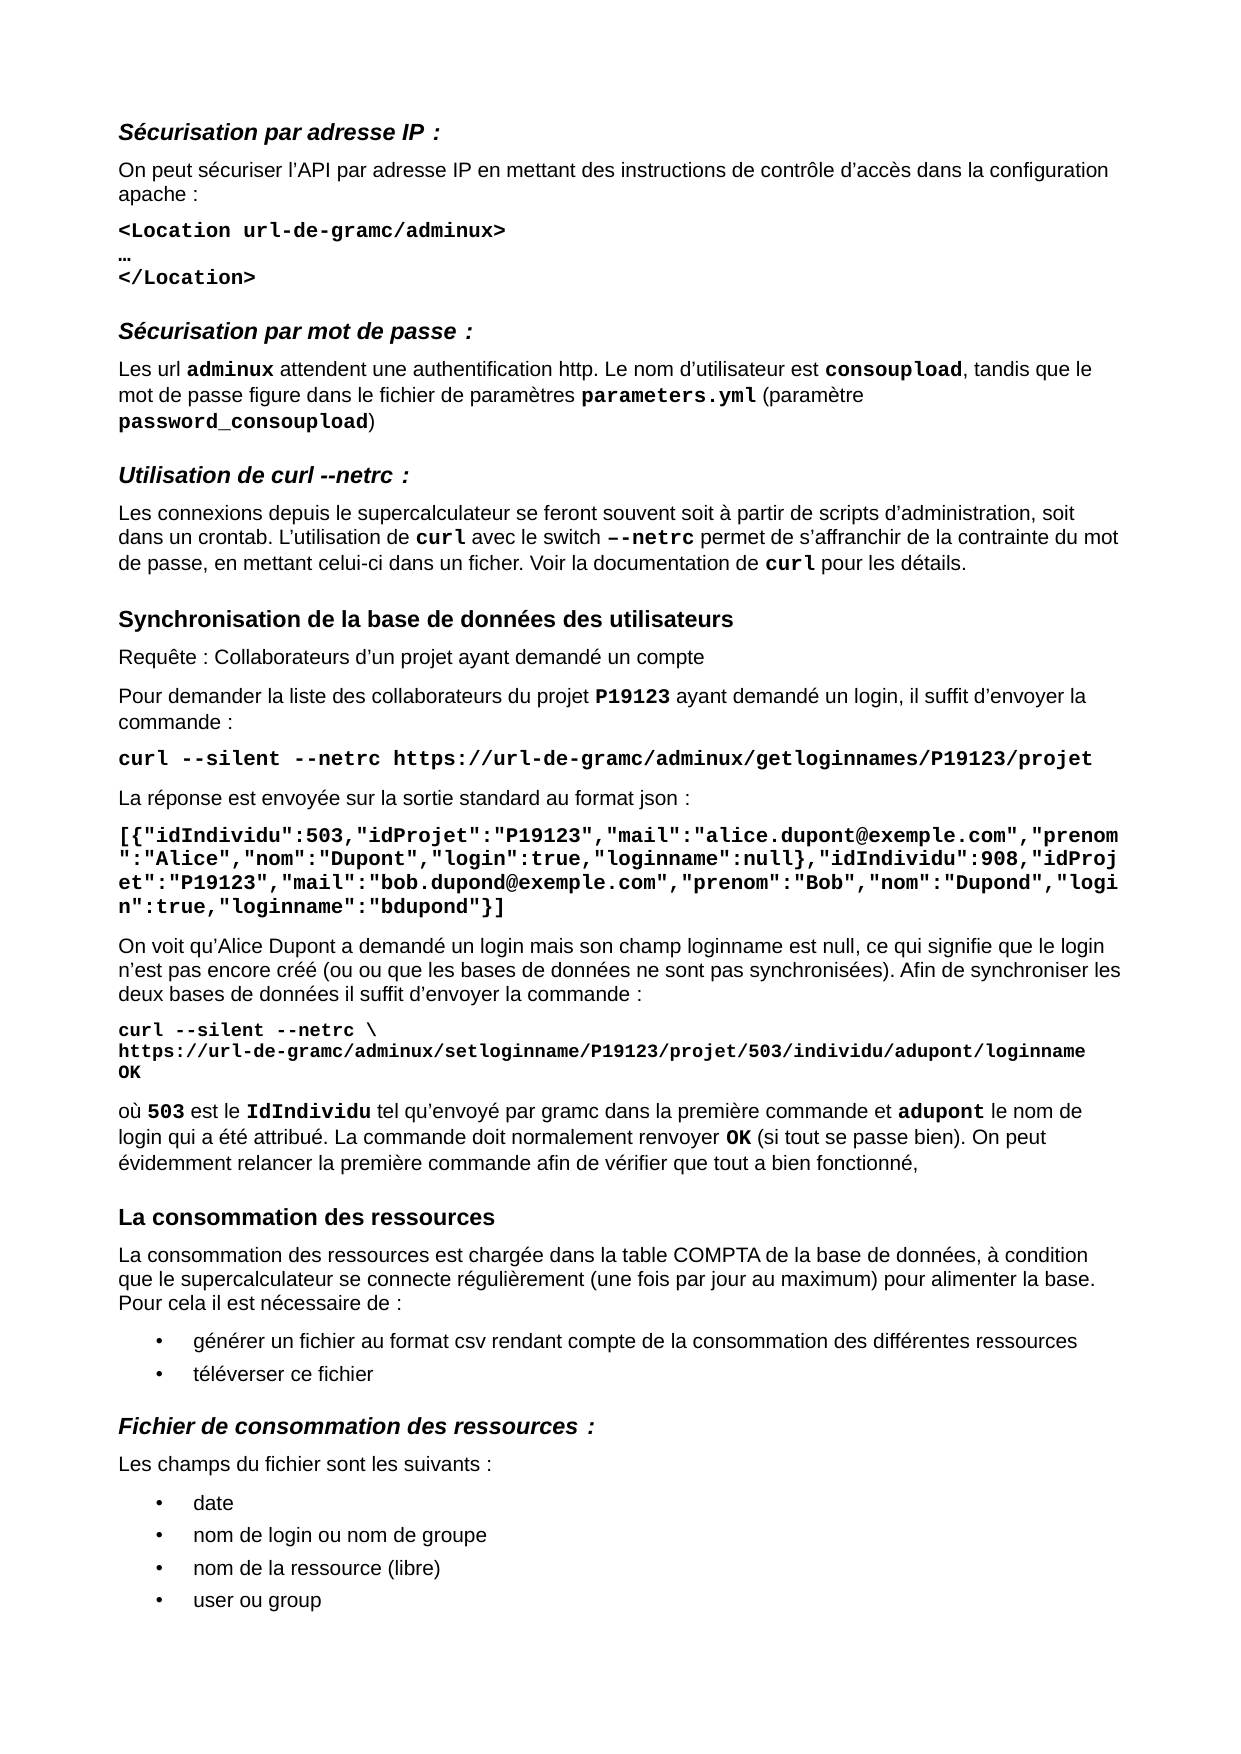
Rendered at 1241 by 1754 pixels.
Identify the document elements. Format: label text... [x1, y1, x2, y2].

text Pour demander la liste des collaborateurs du projet P19123 ayant demandé un login, il suffit d’envoyer la commande : [118, 684, 1122, 733]
text curl --silent --netrc https://url-de-gramc/adminux/getloginnames/P19123/projet [118, 748, 1122, 772]
text Les url adminux attendent une authentification http. Le nom d’utilisateur est consoupload, tandis que le mot de passe figure dans le fichier de paramètres parameters.yml (paramètre password_consoupload) [118, 357, 1122, 435]
text où 503 est le IdIndividu tel qu’envoyé par gramc dans la première commande et adupont le nom de login qui a été attribué. La commande doit normalement renvoyer OK (si tout se passe bien). On peut évidemment relancer la première commande afin de vérifier que tout a bien fonctionné, [118, 1099, 1122, 1174]
subtitle Synchronisation de la base de données des utilisateurs [118, 606, 1122, 633]
text On voit qu’Alice Dupont a demandé un login mais son champ loginname est null, ce qui signifie que le login n’est pas encore créé (ou ou que les bases de données ne sont pas synchronisées). Afin de synchroniser les deux bases de données il suffit d’envoyer la commande : [118, 934, 1122, 1006]
text La réponse est envoyée sur la sortie standard au format json : [118, 786, 1122, 810]
list nom de login ou nom de groupe [156, 1523, 1122, 1547]
list date [156, 1491, 1122, 1515]
subtitle Utilisation de curl --netrc : [118, 462, 1122, 488]
text [{"idIndividu":503,"idProjet":"P19123","mail":"alice.dupont@exemple.com","prenom":"Alice","nom":"Dupont","login":true,"loginname":null},"idIndividu":908,"idProjet":"P19123","mail":"bob.dupond@exemple.com","prenom":"Bob","nom":"Dupond","login":true,"loginname":"bdupond"}] [118, 825, 1122, 919]
list user ou group [156, 1588, 1122, 1612]
text curl --silent --netrc \ https://url-de-gramc/adminux/setloginname/P19123/projet/503/individu/adupont/loginname OK [118, 1020, 1122, 1084]
subtitle Fichier de consommation des ressources : [118, 1413, 1122, 1439]
subtitle Sécurisation par adresse IP : [118, 118, 1122, 145]
text Requête : Collaborateurs d’un projet ayant demandé un compte [118, 645, 1122, 669]
list générer un fichier au format csv rendant compte de la consommation des différentes ressources [156, 1329, 1122, 1353]
list téléverser ce fichier [156, 1362, 1122, 1386]
text <Location url-de-gramc/adminux> … </Location> [118, 220, 1122, 291]
text La consommation des ressources est chargée dans la table COMPTA de la base de données, à condition que le supercalculateur se connecte régulièrement (une fois par jour au maximum) pour alimenter la base. Pour cela il est nécessaire de : [118, 1243, 1122, 1315]
subtitle Sécurisation par mot de passe : [118, 318, 1122, 345]
list nom de la ressource (libre) [156, 1555, 1122, 1579]
text Les connexions depuis le supercalculateur se feront souvent soit à partir de scripts d’administration, soit dans un crontab. L’utilisation de curl avec le switch –-netrc permet de s’affranchir de la contrainte du mot de passe, en mettant celui-ci dans un ficher. Voir la documentation de curl pour les détails. [118, 501, 1122, 577]
text On peut sécuriser l’API par adresse IP en mettant des instructions de contrôle d’accès dans la configuration apache : [118, 157, 1122, 205]
text Les champs du fichier sont les suivants : [118, 1452, 1122, 1476]
subtitle La consommation des ressources [118, 1203, 1122, 1230]
